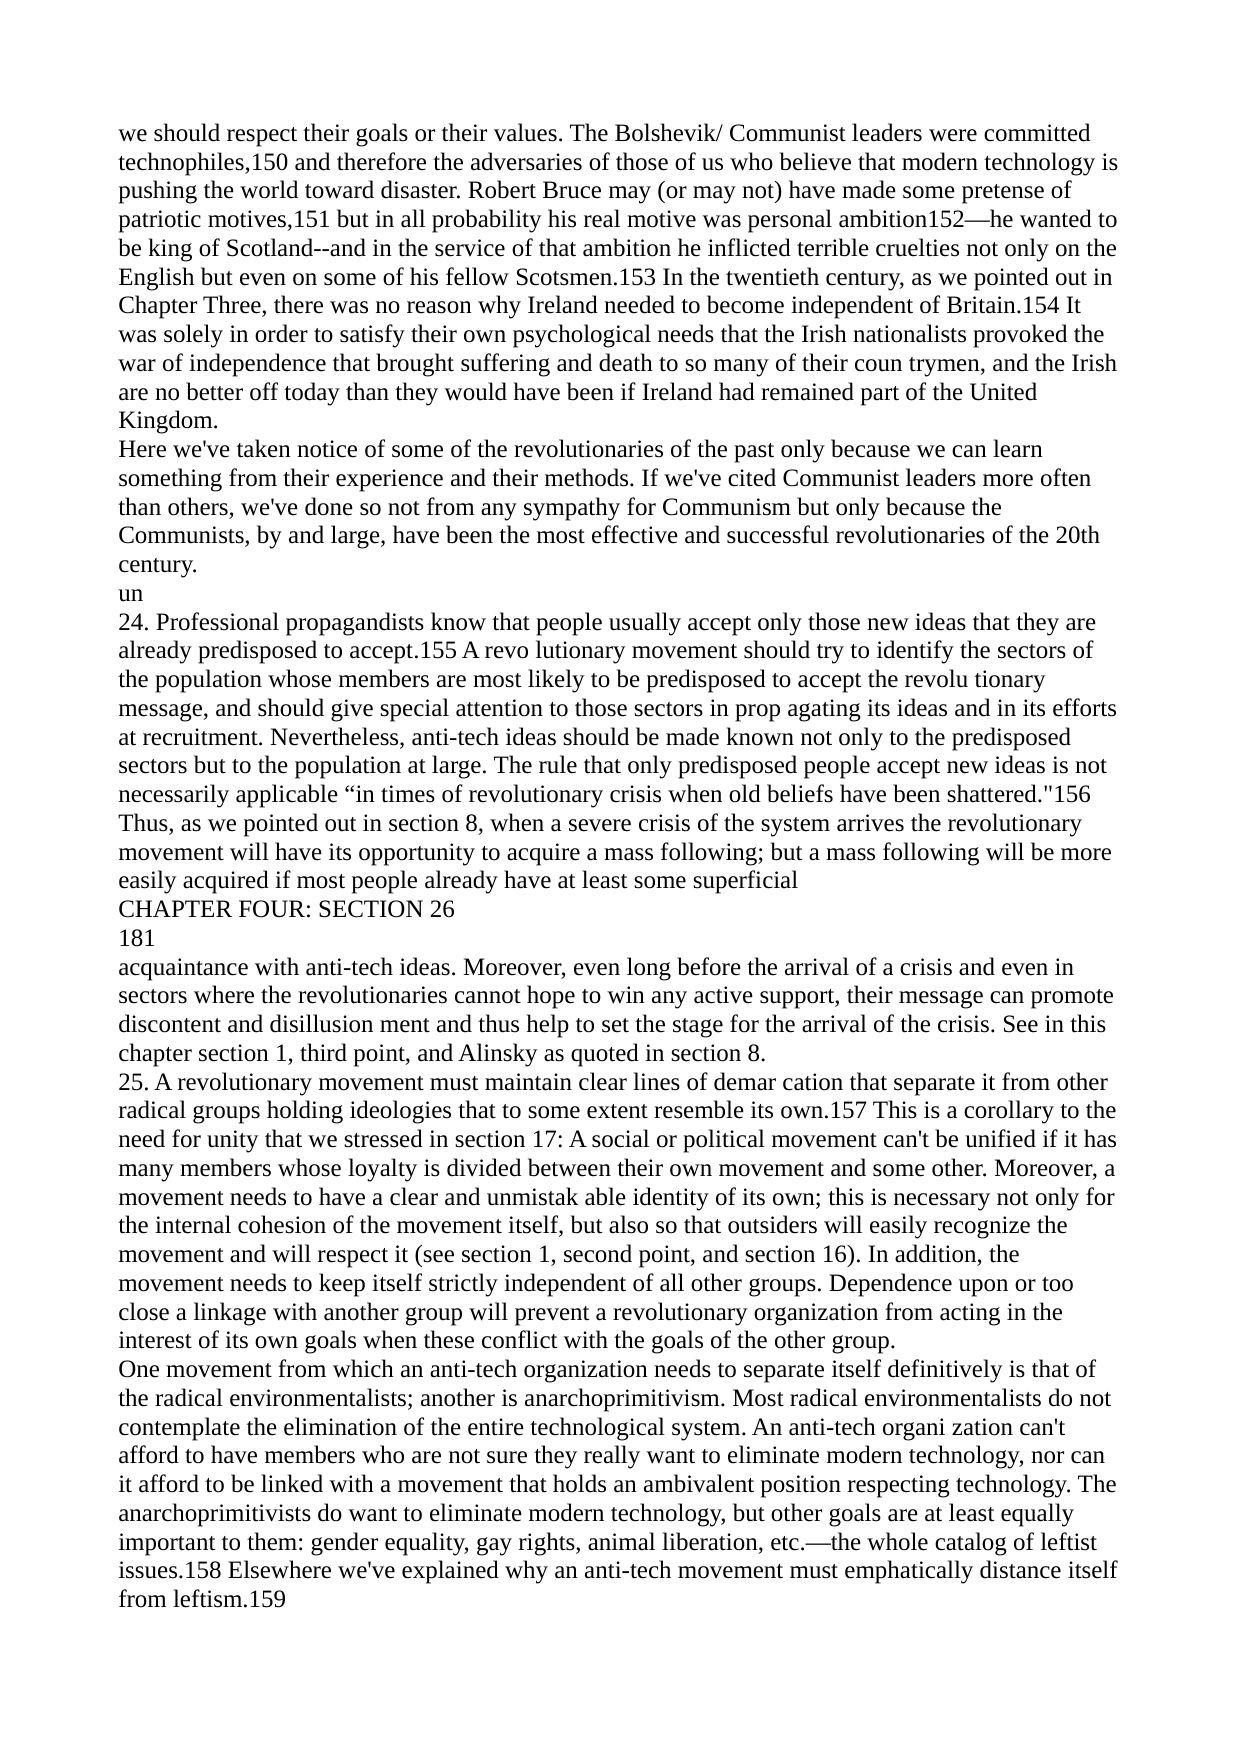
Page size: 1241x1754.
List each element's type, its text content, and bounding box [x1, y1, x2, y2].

text CHAPTER FOUR: SECTION 26 [118, 894, 1122, 923]
text Here we've taken notice of some of the revolutionaries of the past only because we can learn something from their experience and their methods. If we've cited Communist leaders more often than others, we've done so not from any sympathy for Communism but only because the Communists, by and large, have been the most effective and successful revolutionaries of the 20th century. [118, 434, 1122, 578]
text we should respect their goals or their values. The Bolshevik/ Communist leaders were committed technophiles,150 and therefore the adversaries of those of us who believe that modern technology is pushing the world toward disaster. Robert Bruce may (or may not) have made some pretense of patriotic motives,151 but in all probability his real motive was personal ambition152—he wanted to be king of Scotland--and in the service of that ambition he inflicted terrible cruelties not only on the English but even on some of his fellow Scotsmen.153 In the twentieth century, as we pointed out in Chapter Three, there was no reason why Ireland needed to become independent of Britain.154 It was solely in order to satisfy their own psychological needs that the Irish nationalists provoked the war of independence that brought suffering and death to so many of their coun trymen, and the Irish are no better off today than they would have been if Ireland had remained part of the United Kingdom. [118, 118, 1122, 434]
text 25. A revolutionary movement must maintain clear lines of demar cation that separate it from other radical groups holding ideologies that to some extent resemble its own.157 This is a corollary to the need for unity that we stressed in section 17: A social or political movement can't be unified if it has many members whose loyalty is divided between their own movement and some other. Moreover, a movement needs to have a clear and unmistak able identity of its own; this is necessary not only for the internal cohesion of the movement itself, but also so that outsiders will easily recognize the movement and will respect it (see section 1, second point, and section 16). In addition, the movement needs to keep itself strictly independent of all other groups. Dependence upon or too close a linkage with another group will prevent a revolutionary organization from acting in the interest of its own goals when these conflict with the goals of the other group. [118, 1067, 1122, 1354]
text 181 [118, 923, 1122, 952]
text One movement from which an anti-tech organization needs to separate itself definitively is that of the radical environmentalists; another is anarchoprimitivism. Most radical environmentalists do not contemplate the elimination of the entire technological system. An anti-tech organi zation can't afford to have members who are not sure they really want to eliminate modern technology, nor can it afford to be linked with a movement that holds an ambivalent position respecting technology. The anarchoprimitivists do want to eliminate modern technology, but other goals are at least equally important to them: gender equality, gay rights, animal liberation, etc.—the whole catalog of leftist issues.158 Elsewhere we've explained why an anti-tech movement must emphatically distance itself from leftism.159 [118, 1354, 1122, 1613]
text 24. Professional propagandists know that people usually accept only those new ideas that they are already predisposed to accept.155 A revo lutionary movement should try to identify the sectors of the population whose members are most likely to be predisposed to accept the revolu tionary message, and should give special attention to those sectors in prop agating its ideas and in its efforts at recruitment. Nevertheless, anti-tech ideas should be made known not only to the predisposed sectors but to the population at large. The rule that only predisposed people accept new ideas is not necessarily applicable “in times of revolutionary crisis when old beliefs have been shattered."156 Thus, as we pointed out in section 8, when a severe crisis of the system arrives the revolutionary movement will have its opportunity to acquire a mass following; but a mass following will be more easily acquired if most people already have at least some superficial [118, 607, 1122, 894]
text chapter section 1, third point, and Alinsky as quoted in section 8. [118, 1038, 1122, 1067]
text un [118, 578, 1122, 607]
text acquaintance with anti-tech ideas. Moreover, even long before the arrival of a crisis and even in sectors where the revolutionaries cannot hope to win any active support, their message can promote discontent and disillusion ment and thus help to set the stage for the arrival of the crisis. See in this [118, 952, 1122, 1038]
